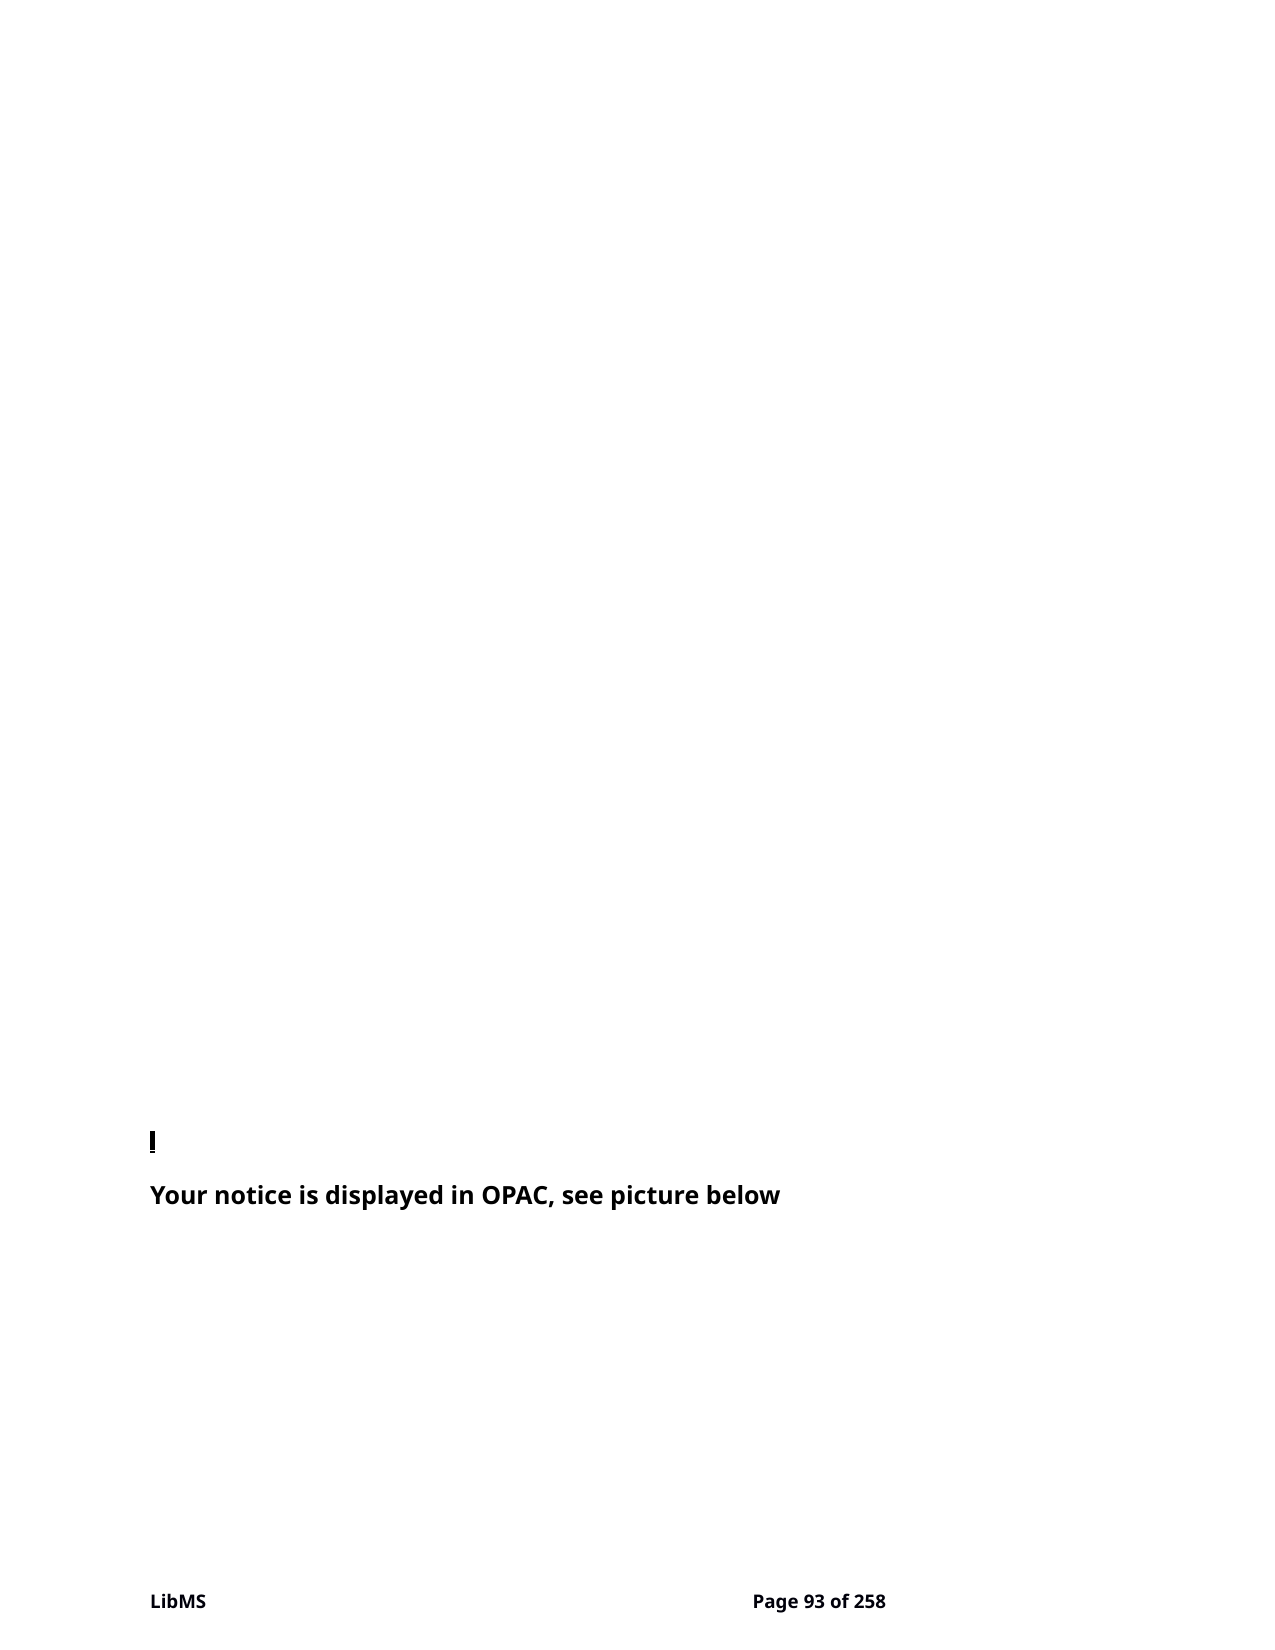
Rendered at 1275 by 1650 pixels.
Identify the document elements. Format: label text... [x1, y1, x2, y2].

text Your notice is displayed in OPAC, see picture below [150, 1178, 1125, 1212]
